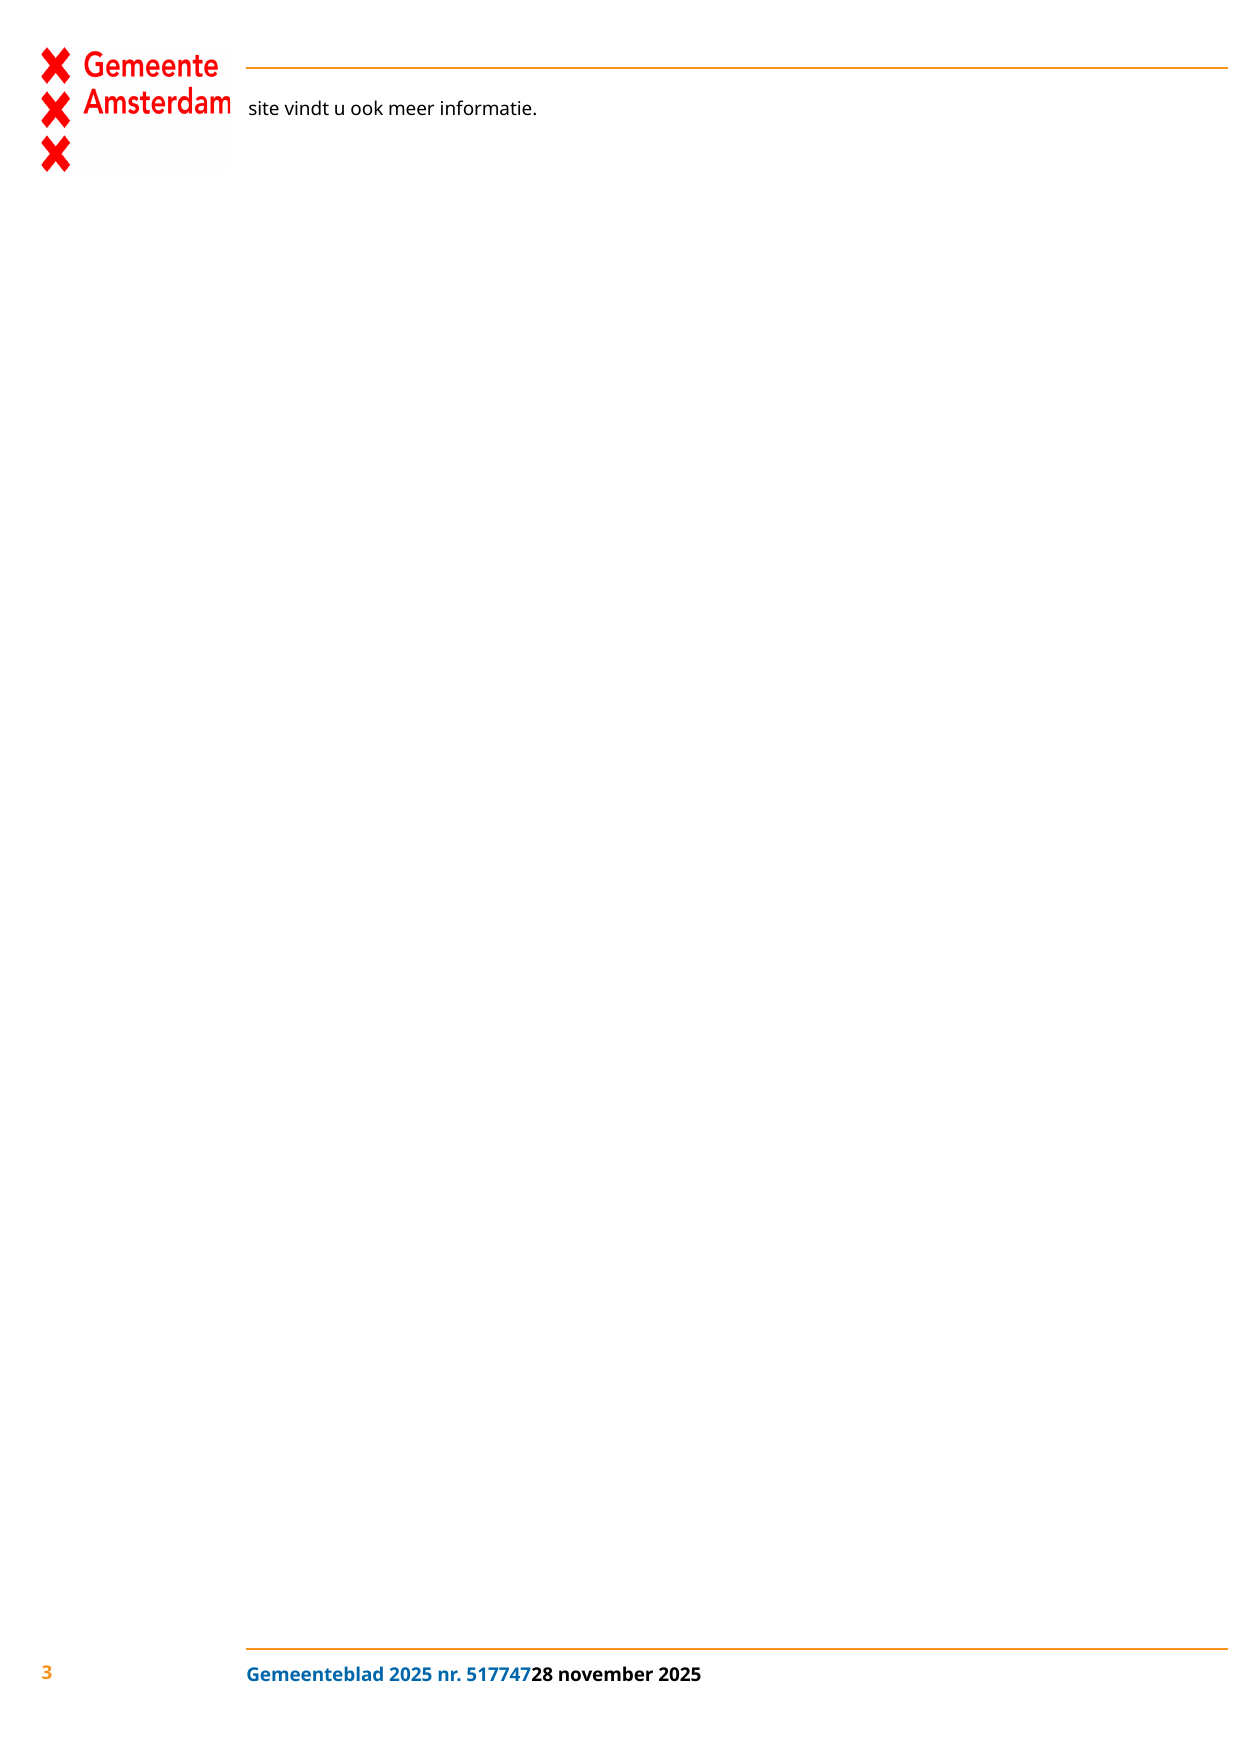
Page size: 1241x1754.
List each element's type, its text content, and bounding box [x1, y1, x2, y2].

text site vindt u ook meer informatie. [248, 95, 1152, 121]
picture [41, 47, 231, 172]
